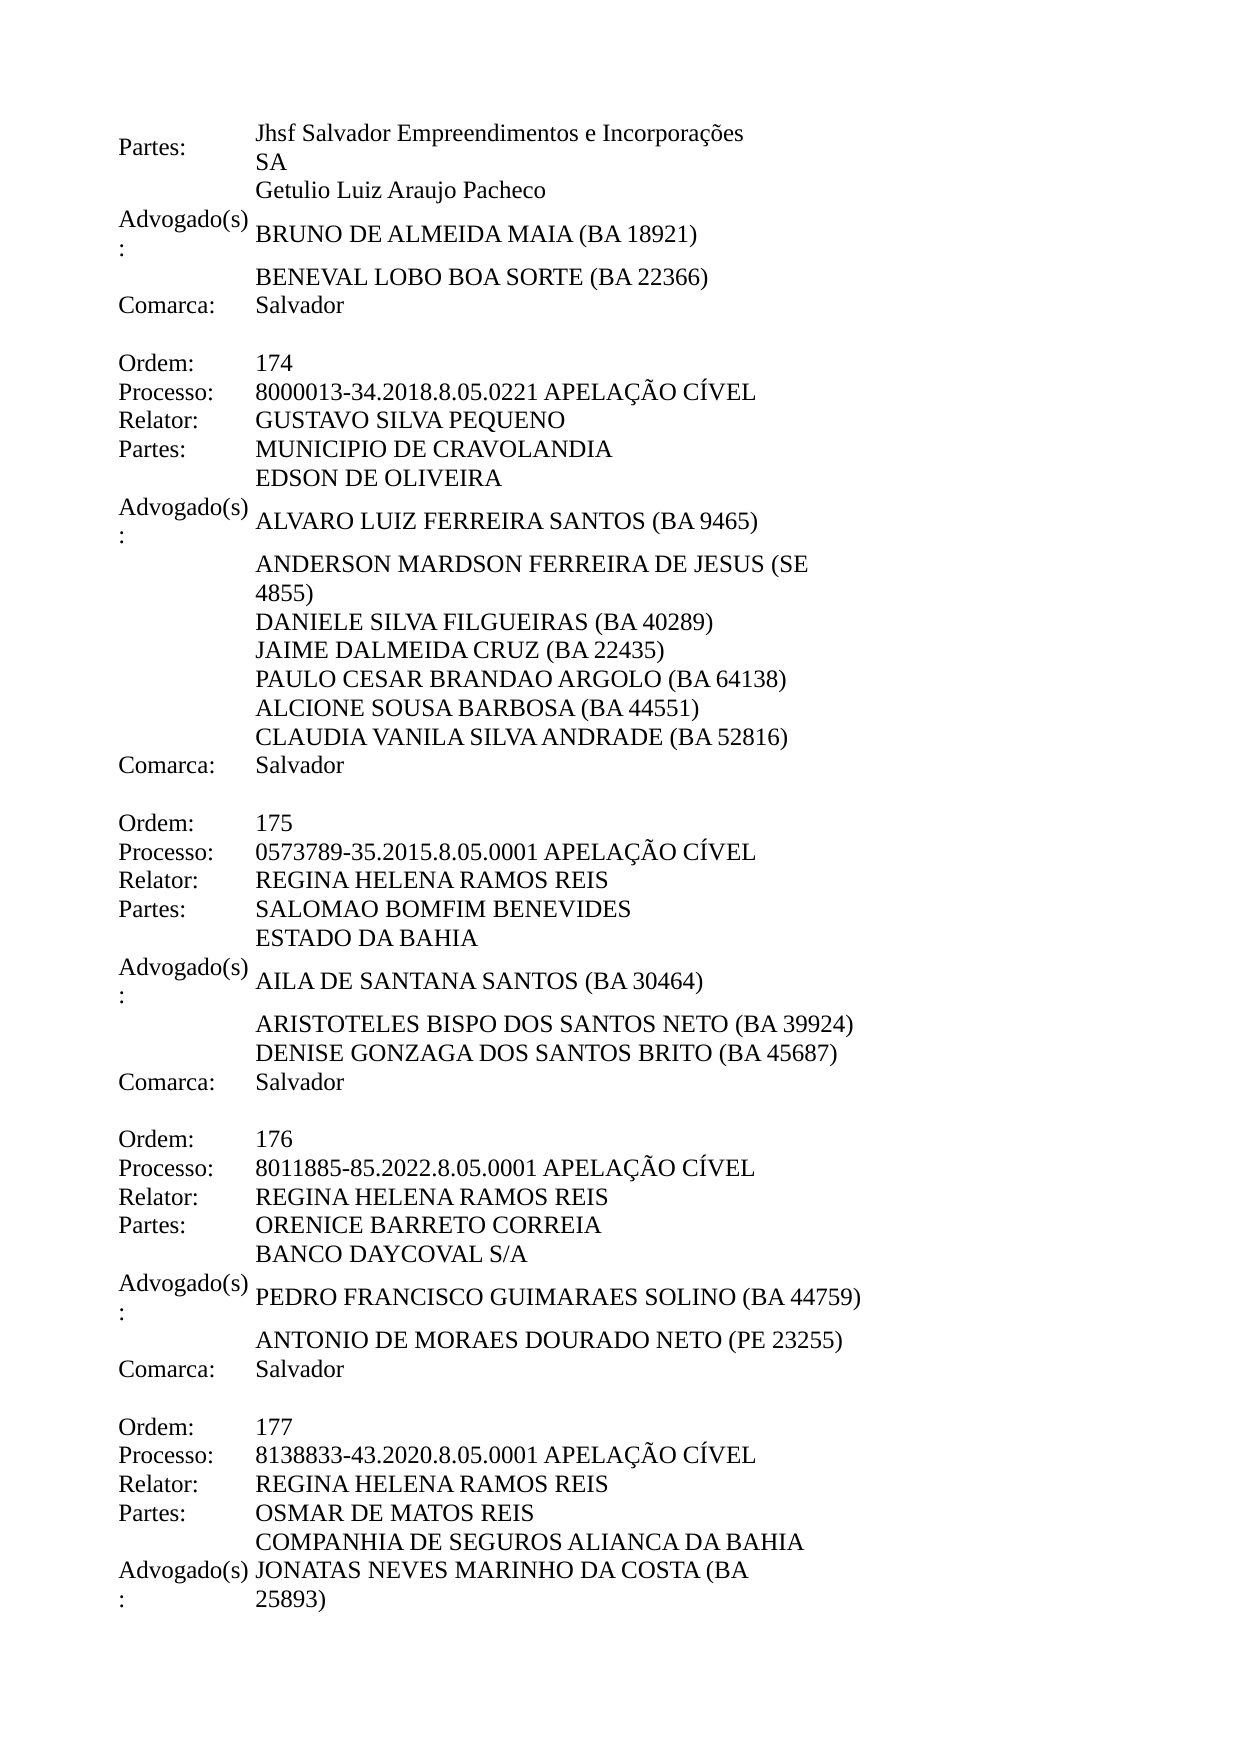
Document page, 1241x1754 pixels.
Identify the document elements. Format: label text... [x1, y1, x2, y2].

table_cell [118, 1038, 255, 1067]
table_cell 0573789-35.2015.8.05.0001 APELAÇÃO CÍVEL [255, 837, 854, 866]
table_cell Partes: [118, 894, 255, 923]
table_cell COMPANHIA DE SEGUROS ALIANCA DA BAHIA [255, 1527, 823, 1556]
table_cell 8011885-85.2022.8.05.0001 APELAÇÃO CÍVEL [255, 1153, 862, 1182]
table_cell Comarca: [118, 1354, 255, 1383]
table_cell [118, 262, 255, 291]
table_cell MUNICIPIO DE CRAVOLANDIA [255, 434, 873, 463]
table_cell ORENICE BARRETO CORREIA [255, 1211, 862, 1239]
table_header Ordem: [118, 808, 255, 837]
table_cell Advogado(s): [118, 952, 255, 1009]
table_cell SALOMAO BOMFIM BENEVIDES [255, 894, 854, 923]
table_cell BRUNO DE ALMEIDA MAIA (BA 18921) [255, 204, 781, 262]
table_cell Salvador [255, 291, 781, 319]
table_header Ordem: [118, 348, 255, 377]
table_cell Comarca: [118, 751, 255, 779]
table_cell Relator: [118, 406, 255, 434]
table_cell BENEVAL LOBO BOA SORTE (BA 22366) [255, 262, 781, 291]
table_cell Comarca: [118, 291, 255, 319]
table_cell [118, 176, 255, 204]
table_cell [118, 1326, 255, 1354]
table_cell Getulio Luiz Araujo Pacheco [255, 176, 781, 204]
table_header Ordem: [118, 1412, 255, 1441]
table_cell AILA DE SANTANA SANTOS (BA 30464) [255, 952, 854, 1009]
table_cell [118, 664, 255, 693]
table_cell OSMAR DE MATOS REIS [255, 1498, 823, 1527]
table_cell [118, 1009, 255, 1038]
table_cell Advogado(s): [118, 492, 255, 549]
table_cell Salvador [255, 1067, 854, 1096]
table_cell ANTONIO DE MORAES DOURADO NETO (PE 23255) [255, 1326, 862, 1354]
table_cell Processo: [118, 1153, 255, 1182]
table_cell Jhsf Salvador Empreendimentos e Incorporações SA [255, 118, 781, 176]
table_cell Salvador [255, 751, 873, 779]
table_cell JAIME DALMEIDA CRUZ (BA 22435) [255, 636, 873, 664]
table_cell Processo: [118, 377, 255, 406]
table_cell 8138833-43.2020.8.05.0001 APELAÇÃO CÍVEL [255, 1441, 823, 1469]
table_cell [118, 607, 255, 636]
table_cell [118, 1527, 255, 1556]
table_header 174 [255, 348, 873, 377]
table_cell Partes: [118, 1211, 255, 1239]
table_header 175 [255, 808, 854, 837]
table_cell Advogado(s): [118, 204, 255, 262]
table_cell ARISTOTELES BISPO DOS SANTOS NETO (BA 39924) [255, 1009, 854, 1038]
table_cell Salvador [255, 1354, 862, 1383]
table_cell [118, 636, 255, 664]
table_cell GUSTAVO SILVA PEQUENO [255, 406, 873, 434]
table_cell PEDRO FRANCISCO GUIMARAES SOLINO (BA 44759) [255, 1268, 862, 1326]
table_cell [118, 1239, 255, 1268]
table_cell Advogado(s): [118, 1268, 255, 1326]
table_cell EDSON DE OLIVEIRA [255, 463, 873, 492]
table_cell REGINA HELENA RAMOS REIS [255, 866, 854, 894]
table_cell DENISE GONZAGA DOS SANTOS BRITO (BA 45687) [255, 1038, 854, 1067]
table_cell 8000013-34.2018.8.05.0221 APELAÇÃO CÍVEL [255, 377, 873, 406]
table_header Ordem: [118, 1124, 255, 1153]
table_cell Comarca: [118, 1067, 255, 1096]
table_cell Relator: [118, 866, 255, 894]
table_cell Relator: [118, 1182, 255, 1211]
table_cell Partes: [118, 118, 255, 176]
table_header 176 [255, 1124, 862, 1153]
table_cell CLAUDIA VANILA SILVA ANDRADE (BA 52816) [255, 722, 873, 751]
table_cell [118, 463, 255, 492]
table_cell REGINA HELENA RAMOS REIS [255, 1469, 823, 1498]
table_cell [118, 549, 255, 607]
table_cell [118, 693, 255, 722]
table_cell PAULO CESAR BRANDAO ARGOLO (BA 64138) [255, 664, 873, 693]
table_cell BANCO DAYCOVAL S/A [255, 1239, 862, 1268]
table_cell Partes: [118, 1498, 255, 1527]
table_cell Partes: [118, 434, 255, 463]
table_cell ANDERSON MARDSON FERREIRA DE JESUS (SE 4855) [255, 549, 873, 607]
table_cell Processo: [118, 837, 255, 866]
table_cell Processo: [118, 1441, 255, 1469]
table_cell [118, 722, 255, 751]
table_cell Advogado(s): [118, 1556, 255, 1613]
table_cell ALVARO LUIZ FERREIRA SANTOS (BA 9465) [255, 492, 873, 549]
table_cell [118, 923, 255, 952]
table_header 177 [255, 1412, 823, 1441]
table_cell DANIELE SILVA FILGUEIRAS (BA 40289) [255, 607, 873, 636]
table_cell ALCIONE SOUSA BARBOSA (BA 44551) [255, 693, 873, 722]
table_cell JONATAS NEVES MARINHO DA COSTA (BA 25893) [255, 1556, 823, 1613]
table_cell Relator: [118, 1469, 255, 1498]
table_cell REGINA HELENA RAMOS REIS [255, 1182, 862, 1211]
table_cell ESTADO DA BAHIA [255, 923, 854, 952]
